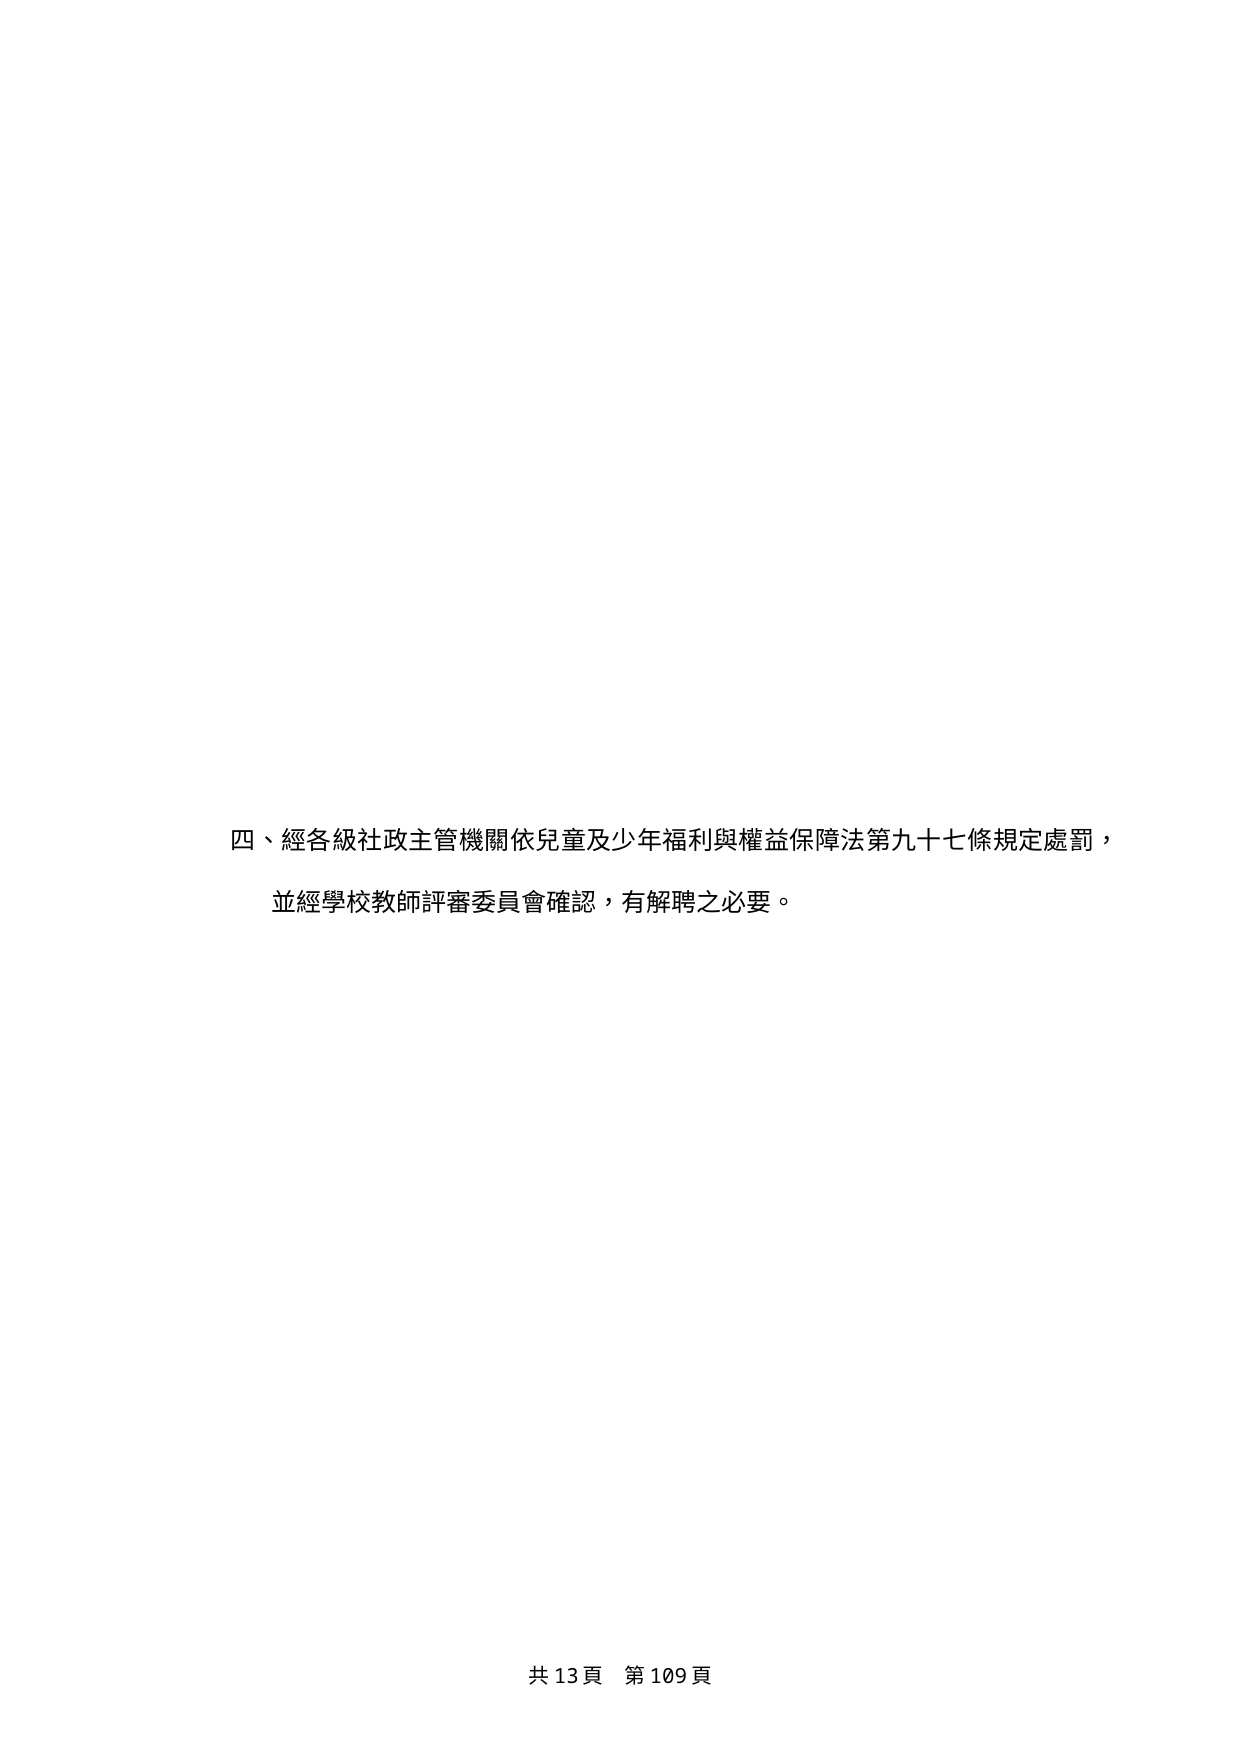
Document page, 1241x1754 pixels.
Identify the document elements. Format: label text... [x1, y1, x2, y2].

text 四、經各級社政主管機關依兒童及少年福利與權益保障法第九十七條規定處罰，並經學校教師評審委員會確認，有解聘之必要。 [230, 797, 1122, 922]
